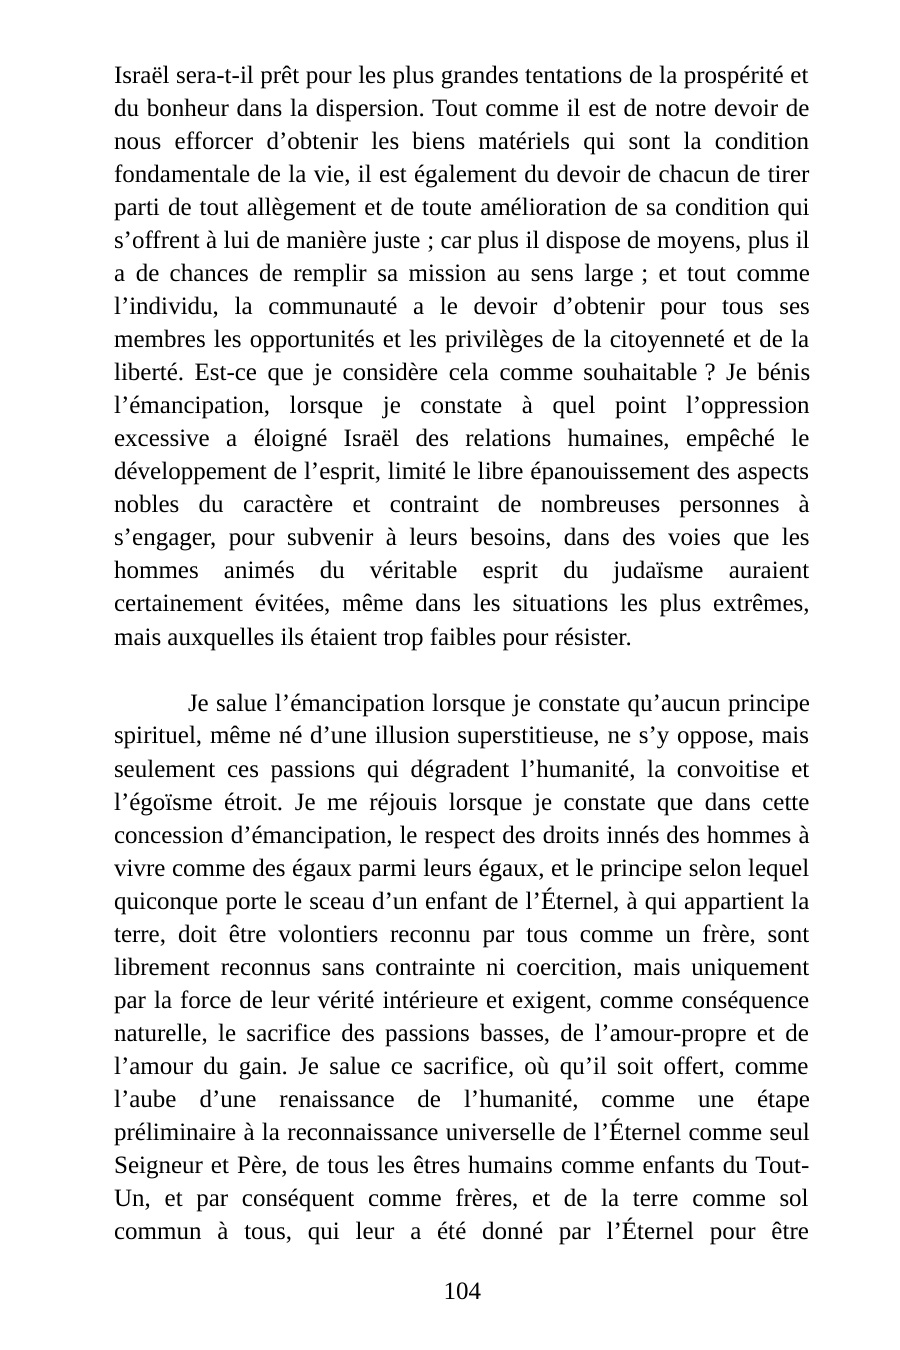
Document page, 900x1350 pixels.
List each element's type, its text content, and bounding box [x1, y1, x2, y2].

text Je salue l’émancipation lorsque je constate qu’aucun principe spirituel, même né d’une illusion superstitieuse, ne s’y oppose, mais seulement ces passions qui dégradent l’humanité, la convoitise et l’égoïsme étroit. Je me réjouis lorsque je constate que dans cette concession d’émancipation, le respect des droits innés des hommes à vivre comme des égaux parmi leurs égaux, et le principe selon lequel quiconque porte le sceau d’un enfant de l’Éternel, à qui appartient la terre, doit être volontiers reconnu par tous comme un frère, sont librement reconnus sans contrainte ni coercition, mais uniquement par la force de leur vérité intérieure et exigent, comme conséquence naturelle, le sacrifice des passions basses, de l’amour-propre et de l’amour du gain. Je salue ce sacrifice, où qu’il soit offert, comme l’aube d’une renaissance de l’humanité, comme une étape préliminaire à la reconnaissance universelle de l’Éternel comme seul Seigneur et Père, de tous les êtres humains comme enfants du Tout-Un, et par conséquent comme frères, et de la terre comme sol commun à tous, qui leur a été donné par l’Éternel pour être [114, 688, 810, 1245]
text Israël sera-t-il prêt pour les plus grandes tentations de la prospérité et du bonheur dans la dispersion. Tout comme il est de notre devoir de nous efforcer d’obtenir les biens matériels qui sont la condition fondamentale de la vie, il est également du devoir de chacun de tirer parti de tout allègement et de toute amélioration de sa condition qui s’offrent à lui de manière juste ; car plus il dispose de moyens, plus il a de chances de remplir sa mission au sens large ; et tout comme l’individu, la communauté a le devoir d’obtenir pour tous ses membres les opportunités et les privilèges de la citoyenneté et de la liberté. Est-ce que je considère cela comme souhaitable ? Je bénis l’émancipation, lorsque je constate à quel point l’oppression excessive a éloigné Israël des relations humaines, empêché le développement de l’esprit, limité le libre épanouissement des aspects nobles du caractère et contraint de nombreuses personnes à s’engager, pour subvenir à leurs besoins, dans des voies que les hommes animés du véritable esprit du judaïsme auraient certainement évitées, même dans les situations les plus extrêmes, mais auxquelles ils étaient trop faibles pour résister. [114, 60, 810, 650]
